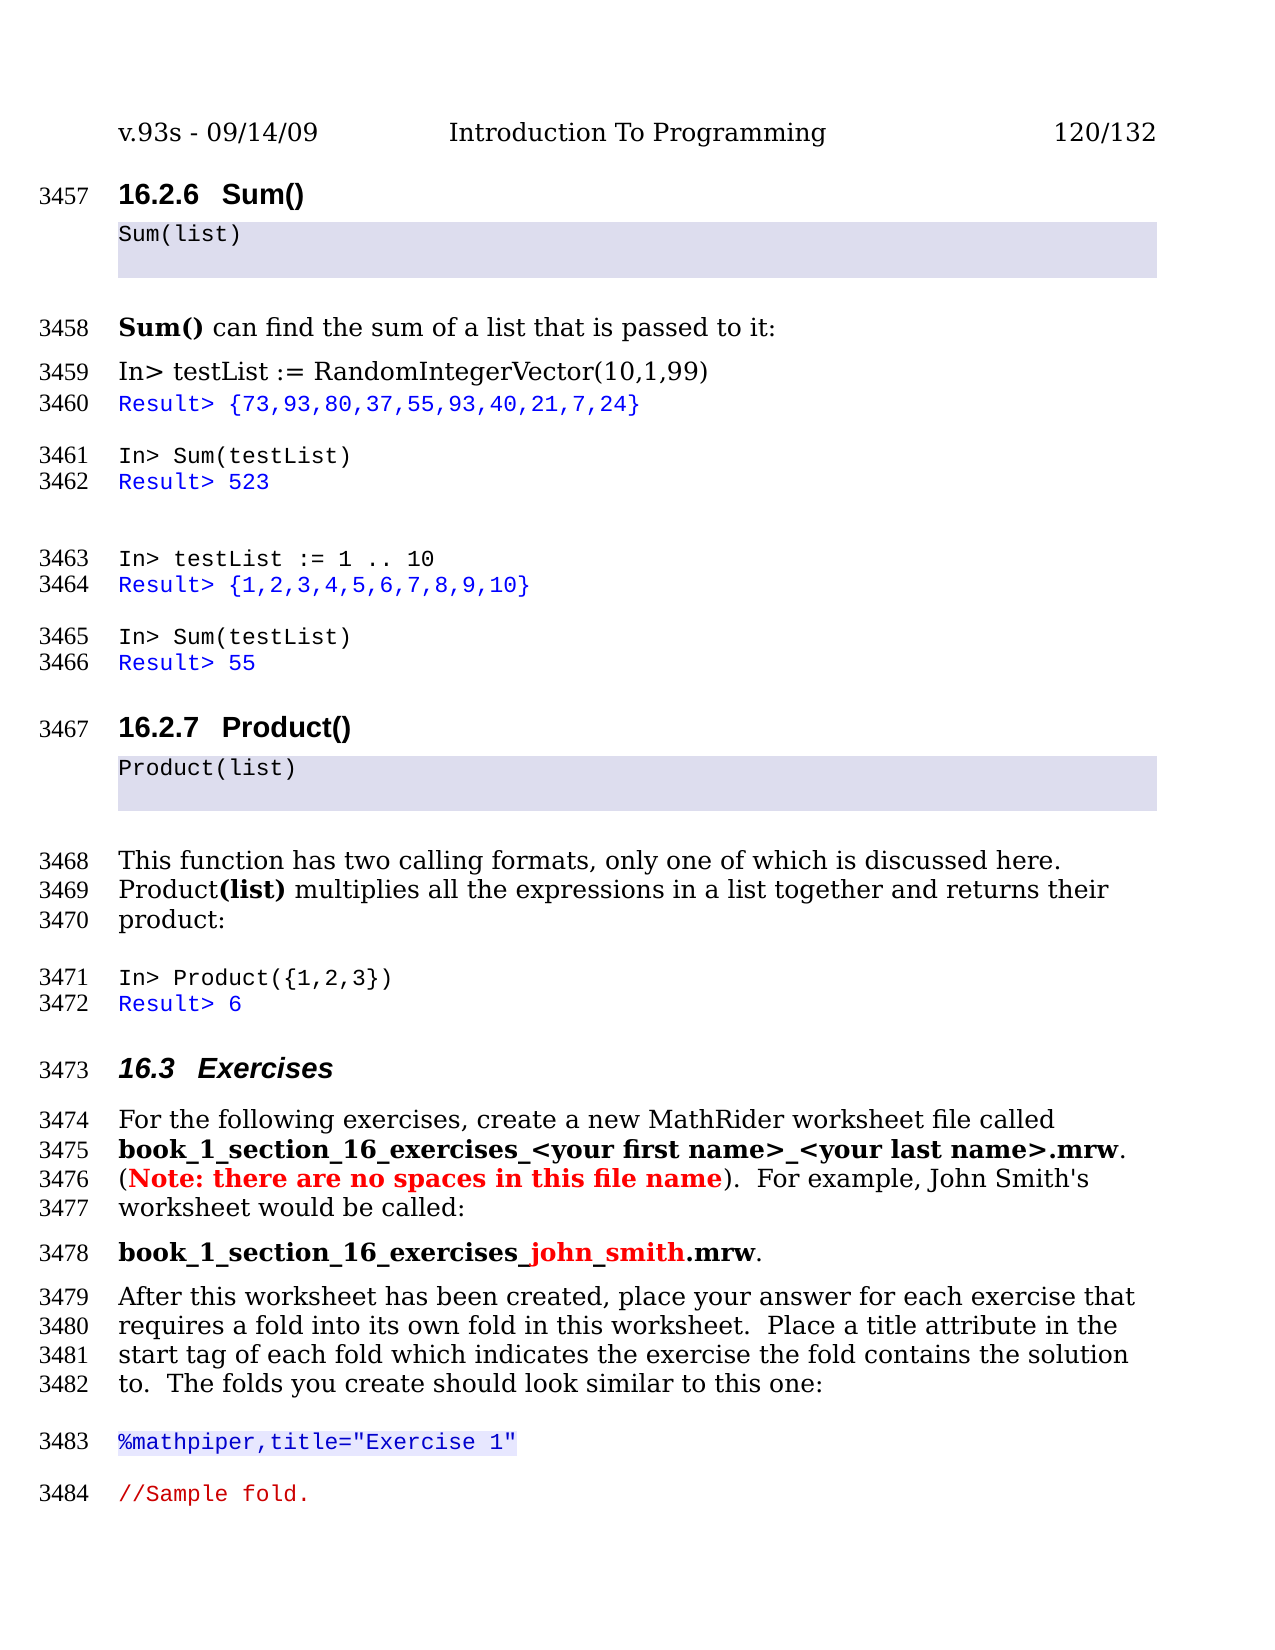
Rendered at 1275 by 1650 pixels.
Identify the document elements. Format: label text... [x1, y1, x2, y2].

text In> Sum(testList) [118, 444, 1157, 470]
subtitle Product() [118, 711, 1157, 744]
text For the following exercises, create a new MathRider worksheet file called book_1_section_16_exercises_<your first name>_<your last name>.mrw. (Note: there are no spaces in this file name). For example, John Smith's worksheet would be called: [118, 1105, 1157, 1222]
text In> testList := RandomIntegerVector(10,1,99) [118, 357, 1157, 386]
table_header Sum(list) [118, 222, 1157, 278]
subtitle Exercises [118, 1051, 1157, 1084]
text In> Product({1,2,3}) [118, 966, 1157, 992]
text In> Sum(testList) [118, 626, 1157, 652]
text Result> {73,93,80,37,55,93,40,21,7,24} [118, 392, 1157, 418]
text After this worksheet has been created, place your answer for each exercise that requires a fold into its own fold in this worksheet. Place a title attribute in the start tag of each fold which indicates the exercise the fold contains the solution to. The folds you create should look similar to this one: [118, 1282, 1157, 1398]
table_header Product(list) [118, 756, 1157, 811]
text Result> 523 [118, 470, 1157, 496]
text Result> 6 [118, 992, 1157, 1018]
text This function has two calling formats, only one of which is discussed here. Product(list) multiplies all the expressions in a list together and returns their product: [118, 846, 1157, 934]
text %mathpiper,title="Exercise 1" [118, 1431, 1157, 1456]
text Sum() can find the sum of a list that is passed to it: [118, 313, 1157, 342]
text In> testList := 1 .. 10 [118, 548, 1157, 574]
text book_1_section_16_exercises_john_smith.mrw. [118, 1237, 1157, 1267]
subtitle Sum() [118, 177, 1157, 210]
text Result> {1,2,3,4,5,6,7,8,9,10} [118, 574, 1157, 600]
text Result> 55 [118, 652, 1157, 677]
text //Sample fold. [118, 1482, 1157, 1508]
